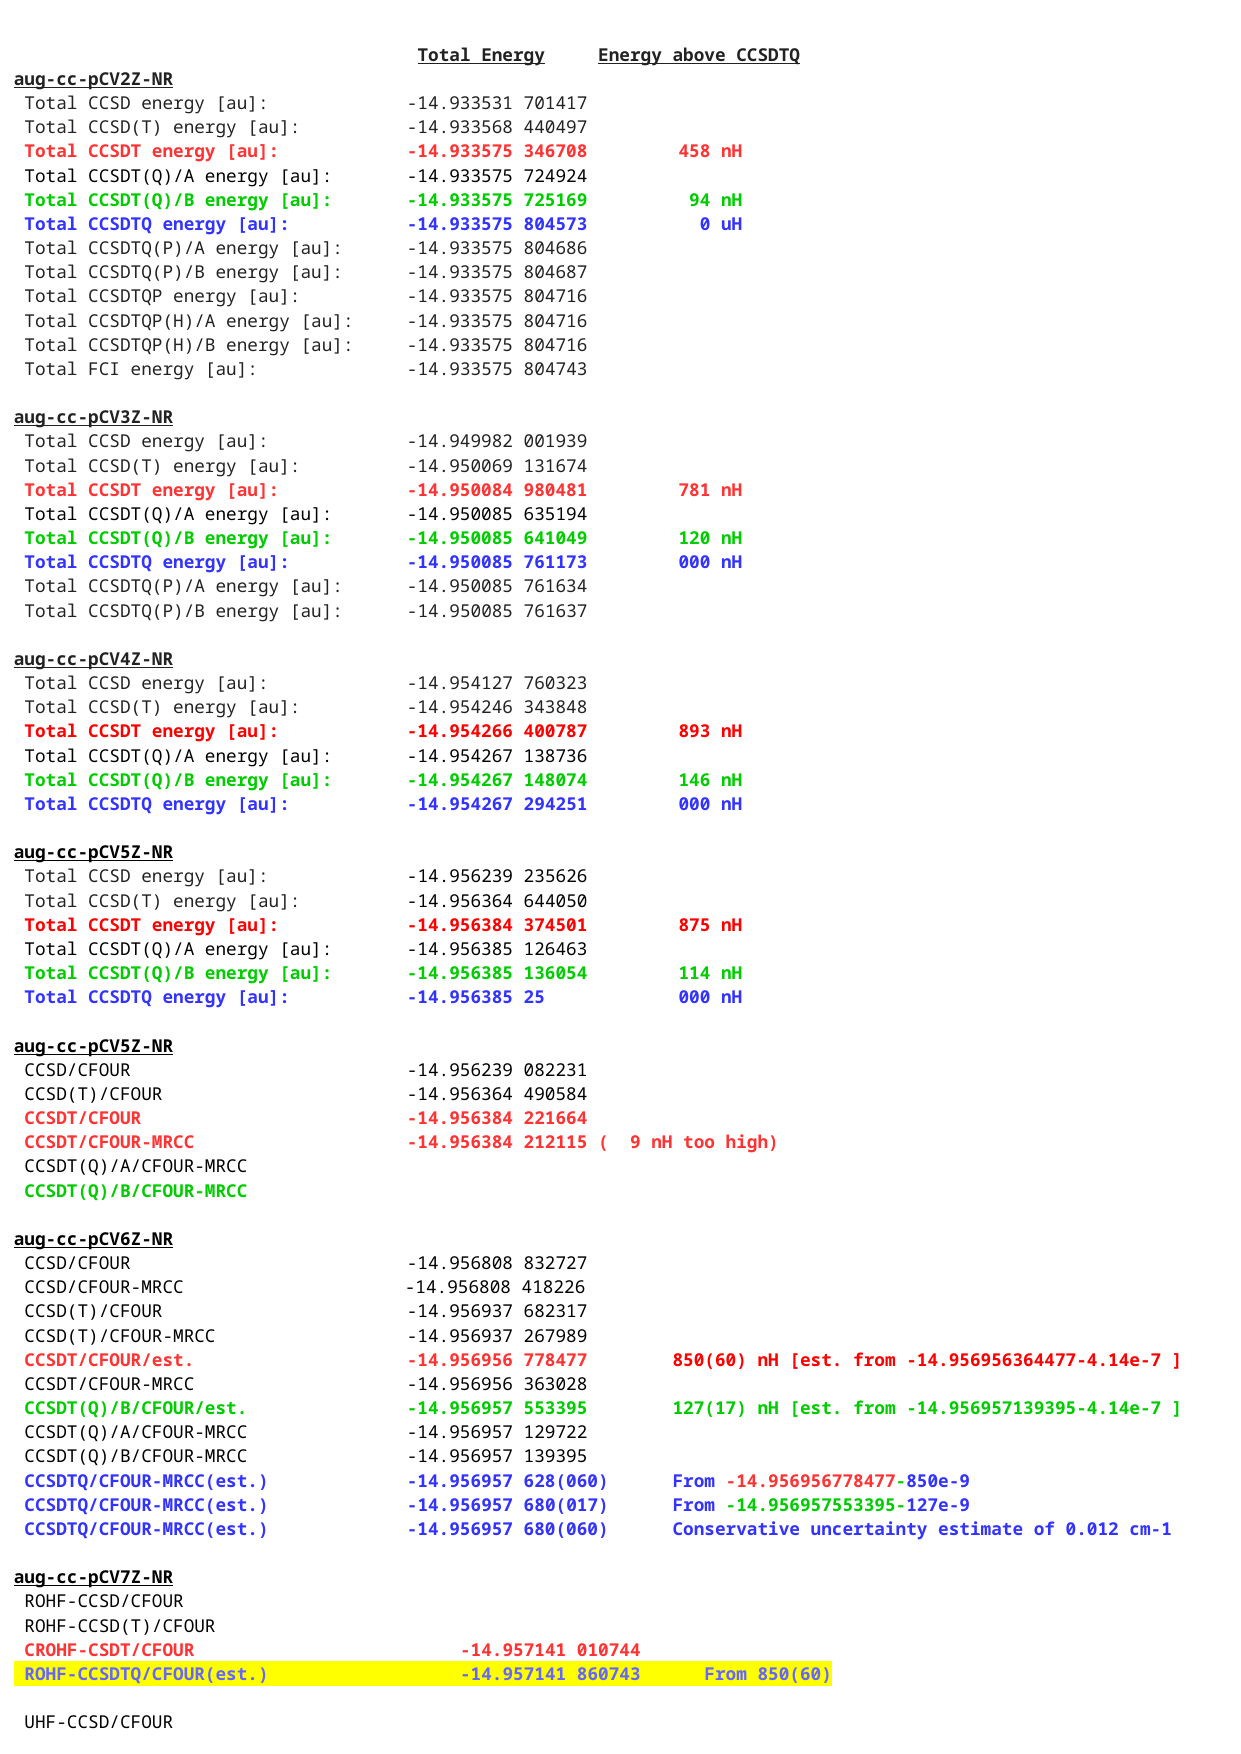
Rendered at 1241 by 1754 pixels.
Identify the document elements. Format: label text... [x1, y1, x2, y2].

text Total CCSDTQ(P)/A energy [au]: -14.933575 804686 [13, 236, 1227, 260]
text Total CCSDT energy [au]: -14.933575 346708 458 nH [13, 139, 1227, 163]
text Total CCSDT(Q)/A energy [au]: -14.956385 126463 [13, 936, 1227, 961]
text CCSD(T)/CFOUR-MRCC -14.956937 267989 [13, 1323, 1227, 1347]
text Total CCSDTQ(P)/A energy [au]: -14.950085 761634 [13, 574, 1227, 598]
text CCSD(T)/CFOUR -14.956937 682317 [13, 1299, 1227, 1323]
text ROHF-CCSDTQ/CFOUR(est.) -14.957141 860743 From 850(60) [13, 1661, 1227, 1686]
text CCSDTQ/CFOUR-MRCC(est.) -14.956957 680(017) From -14.956957553395-127e-9 [13, 1492, 1227, 1516]
text Total CCSDT energy [au]: -14.950084 980481 781 nH [13, 477, 1227, 501]
text Total CCSDT(Q)/B energy [au]: -14.950085 641049 120 nH [13, 526, 1227, 550]
text Total CCSD(T) energy [au]: -14.954246 343848 [13, 695, 1227, 719]
text Total CCSDTQ(P)/B energy [au]: -14.933575 804687 [13, 260, 1227, 284]
text Total CCSDTQP(H)/A energy [au]: -14.933575 804716 [13, 308, 1227, 332]
text Total CCSD energy [au]: -14.956239 235626 [13, 864, 1227, 888]
text aug-cc-pCV7Z-NR [13, 1565, 1227, 1589]
text CCSDT/CFOUR/est. -14.956956 778477 850(60) nH [est. from -14.956956364477-4.14e-7 ] [13, 1347, 1227, 1371]
text CCSD/CFOUR-MRCC -14.956808 418226 [13, 1275, 1227, 1299]
text ROHF-CCSD(T)/CFOUR [13, 1613, 1227, 1637]
text Total Energy Energy above CCSDTQ [13, 42, 1227, 66]
text Total CCSDTQP(H)/B energy [au]: -14.933575 804716 [13, 332, 1227, 356]
text Total CCSDT(Q)/B energy [au]: -14.956385 136054 114 nH [13, 961, 1227, 985]
text aug-cc-pCV2Z-NR [13, 66, 1227, 91]
text Total CCSDTQ energy [au]: -14.954267 294251 000 nH [13, 791, 1227, 816]
text aug-cc-pCV3Z-NR [13, 405, 1227, 429]
text CCSDT(Q)/B/CFOUR-MRCC [13, 1178, 1227, 1202]
text CCSDT(Q)/A/CFOUR-MRCC [13, 1154, 1227, 1178]
text aug-cc-pCV5Z-NR [13, 1033, 1227, 1057]
text Total CCSDT(Q)/A energy [au]: -14.933575 724924 [13, 163, 1227, 187]
text CCSDTQ/CFOUR-MRCC(est.) -14.956957 628(060) From -14.956956778477-850e-9 [13, 1468, 1227, 1492]
text CCSDT/CFOUR-MRCC -14.956384 212115 ( 9 nH too high) [13, 1130, 1227, 1154]
text Total CCSDT energy [au]: -14.954266 400787 893 nH [13, 719, 1227, 743]
text aug-cc-pCV6Z-NR [13, 1226, 1227, 1251]
text CCSDT(Q)/B/CFOUR/est. -14.956957 553395 127(17) nH [est. from -14.956957139395-4.14e-7 ] [13, 1396, 1227, 1420]
text Total CCSD energy [au]: -14.954127 760323 [13, 671, 1227, 695]
text aug-cc-pCV4Z-NR [13, 646, 1227, 671]
text Total CCSD(T) energy [au]: -14.956364 644050 [13, 888, 1227, 912]
text Total CCSD energy [au]: -14.933531 701417 [13, 91, 1227, 115]
text Total CCSDTQ(P)/B energy [au]: -14.950085 761637 [13, 598, 1227, 622]
text Total CCSD(T) energy [au]: -14.933568 440497 [13, 115, 1227, 139]
text CCSDT/CFOUR-MRCC -14.956956 363028 [13, 1371, 1227, 1396]
text Total CCSDT(Q)/B energy [au]: -14.933575 725169 94 nH [13, 187, 1227, 211]
text Total CCSD(T) energy [au]: -14.950069 131674 [13, 453, 1227, 477]
text Total CCSDT(Q)/A energy [au]: -14.954267 138736 [13, 743, 1227, 767]
text CCSDT(Q)/B/CFOUR-MRCC -14.956957 139395 [13, 1444, 1227, 1468]
text Total CCSDT(Q)/A energy [au]: -14.950085 635194 [13, 501, 1227, 526]
text CCSDT(Q)/A/CFOUR-MRCC -14.956957 129722 [13, 1420, 1227, 1444]
text CCSDTQ/CFOUR-MRCC(est.) -14.956957 680(060) Conservative uncertainty estimate of 0.012 cm-1 [13, 1516, 1227, 1541]
text UHF-CCSD/CFOUR [13, 1710, 1227, 1734]
text Total CCSDTQ energy [au]: -14.933575 804573 0 uH [13, 211, 1227, 236]
text CROHF-CSDT/CFOUR -14.957141 010744 [13, 1637, 1227, 1661]
text Total CCSDTQ energy [au]: -14.950085 761173 000 nH [13, 550, 1227, 574]
text Total CCSDTQP energy [au]: -14.933575 804716 [13, 284, 1227, 308]
text ROHF-CCSD/CFOUR [13, 1589, 1227, 1613]
text CCSD/CFOUR -14.956239 082231 [13, 1057, 1227, 1081]
text Total CCSDTQ energy [au]: -14.956385 25 000 nH [13, 985, 1227, 1009]
text Total CCSDT energy [au]: -14.956384 374501 875 nH [13, 912, 1227, 936]
text Total FCI energy [au]: -14.933575 804743 [13, 356, 1227, 381]
text CCSDT/CFOUR -14.956384 221664 [13, 1106, 1227, 1130]
text Total CCSD energy [au]: -14.949982 001939 [13, 429, 1227, 453]
text CCSD(T)/CFOUR -14.956364 490584 [13, 1081, 1227, 1106]
text CCSD/CFOUR -14.956808 832727 [13, 1251, 1227, 1275]
text Total CCSDT(Q)/B energy [au]: -14.954267 148074 146 nH [13, 767, 1227, 791]
text aug-cc-pCV5Z-NR [13, 840, 1227, 864]
